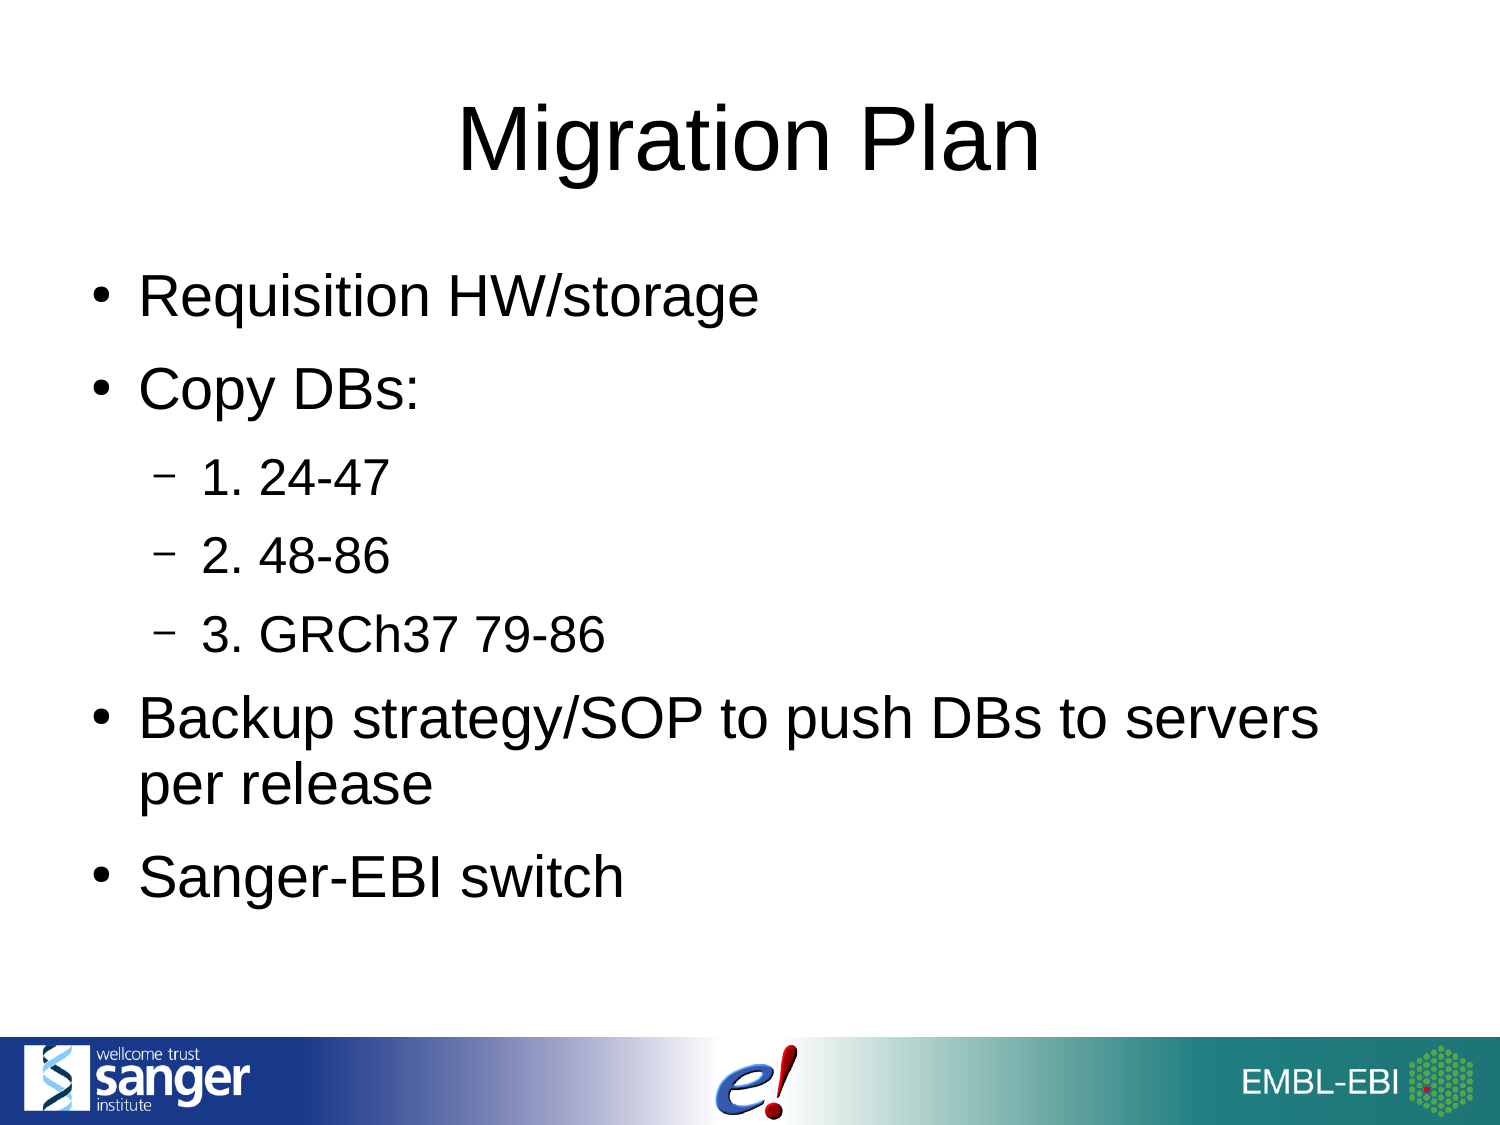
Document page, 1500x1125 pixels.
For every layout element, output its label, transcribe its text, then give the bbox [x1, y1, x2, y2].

list Requisition HW/storage Copy DBs: 1. 24-47 2. 48-86 3. GRCh37 79-86 Backup strategy/SOP to push DBs to servers per release Sanger-EBI switch [75, 263, 1395, 916]
picture [0, 1037, 1500, 1125]
title Migration Plan [75, 44, 1425, 233]
